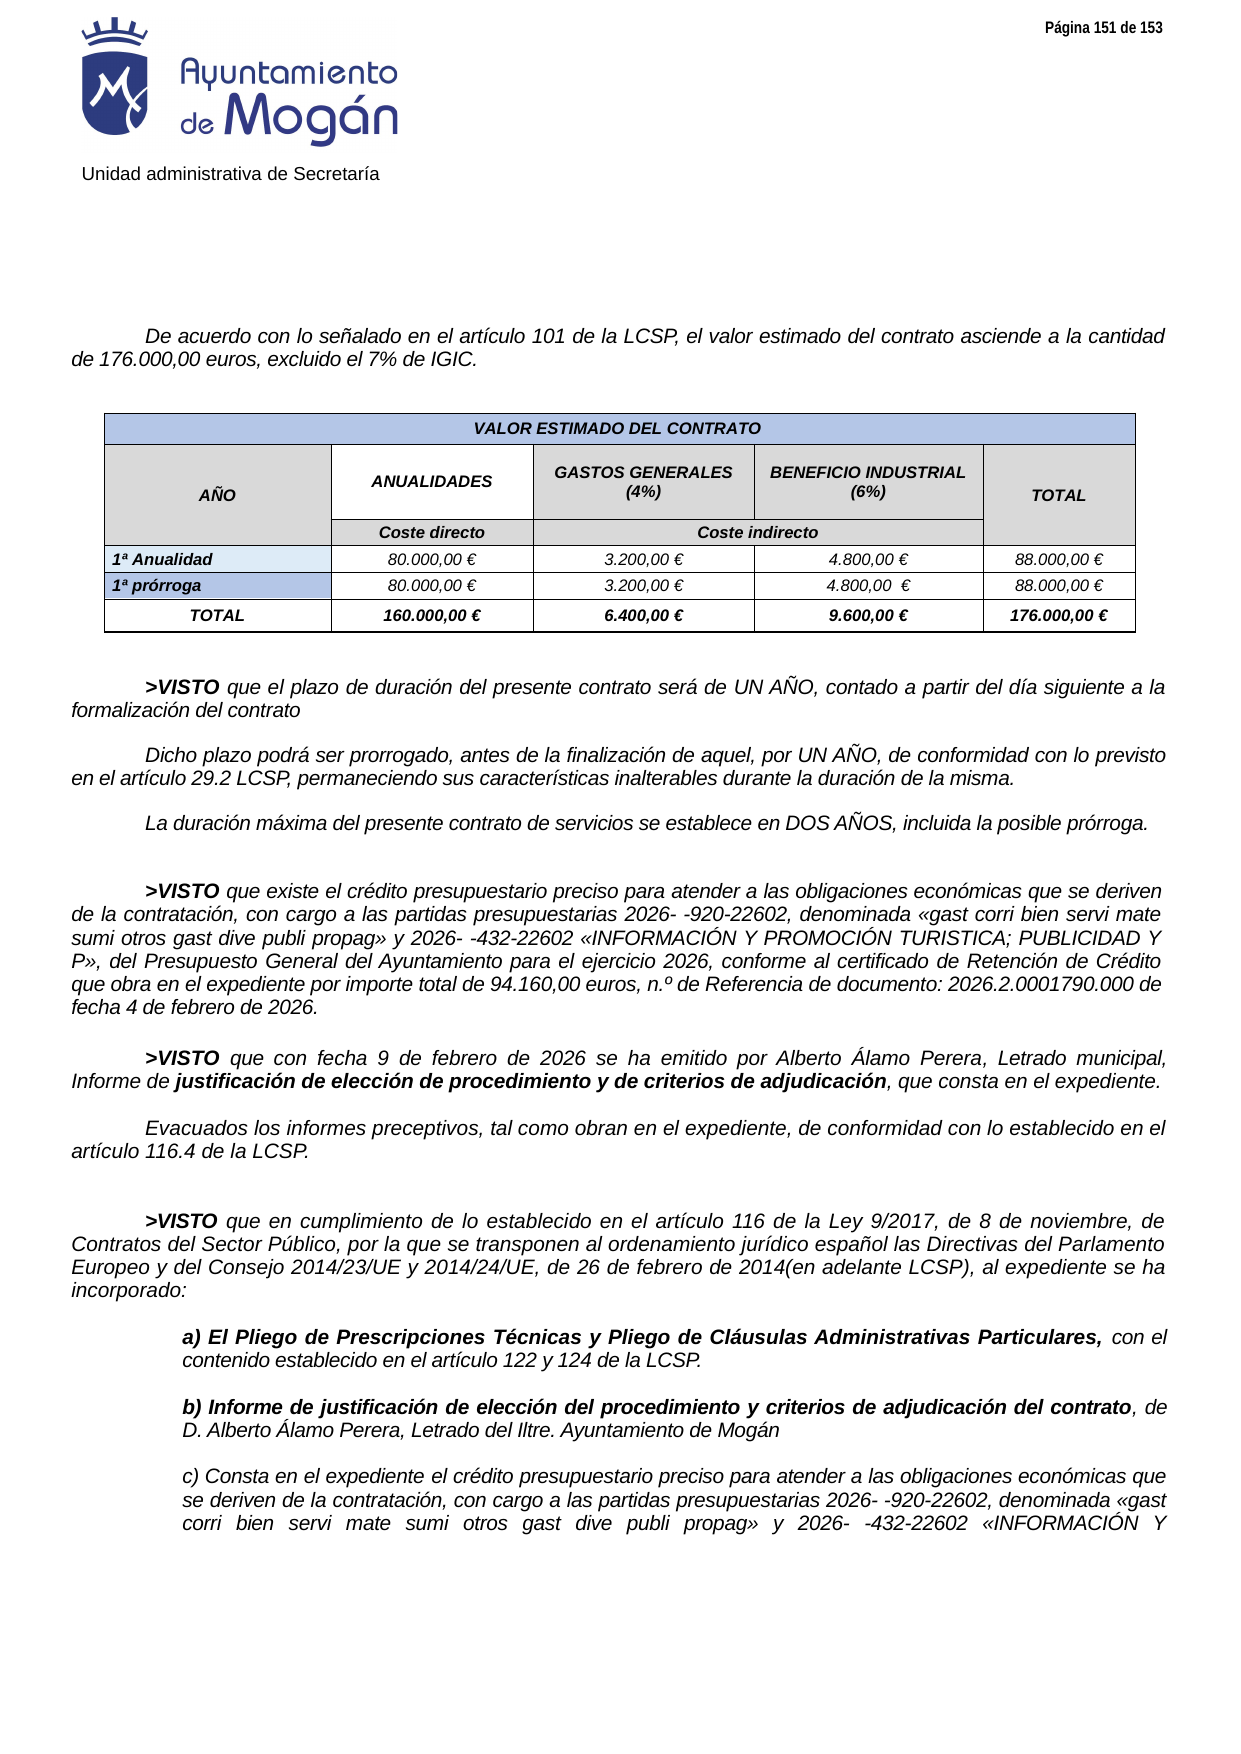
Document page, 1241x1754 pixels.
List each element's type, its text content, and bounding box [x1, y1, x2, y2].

list a) El Pliego de Prescripciones Técnicas y Pliego de Cláusulas Administrativas Particulares, con el contenido establecido en el artículo 122 y 124 de la LCSP. [144, 1326, 1169, 1372]
table_cell BENEFICIO INDUSTRIAL (6%) [755, 445, 983, 519]
table_cell Coste directo [332, 520, 533, 545]
table_cell ANUALIDADES [332, 445, 533, 519]
table_cell TOTAL [984, 445, 1135, 545]
table_cell 176.000,00 € [984, 600, 1135, 631]
table_cell GASTOS GENERALES (4%) [534, 445, 754, 519]
table_header VALOR ESTIMADO DEL CONTRATO [105, 414, 1135, 444]
table_cell AÑO [105, 445, 331, 545]
table_cell 1ª prórroga [105, 573, 331, 598]
table_cell 9.600,00 € [755, 600, 983, 631]
text La duración máxima del presente contrato de servicios se establece en DOS AÑOS, incluida la posible prórroga. [71, 812, 1169, 835]
table_cell 80.000,00 € [332, 573, 533, 598]
table_cell 1ª Anualidad [105, 546, 331, 572]
table_cell 160.000,00 € [332, 600, 533, 631]
table_cell 80.000,00 € [332, 546, 533, 572]
text >VISTO que existe el crédito presupuestario preciso para atender a las obligaciones económicas que se deriven de la contratación, con cargo a las partidas presupuestarias 2026- -920-22602, denominada «gast corri bien servi mate sumi otros gast dive publi propag» y 2026- -432-22602 «INFORMACIÓN Y PROMOCIÓN TURISTICA; PUBLICIDAD Y P», del Presupuesto General del Ayuntamiento para el ejercicio 2026, conforme al certificado de Retención de Crédito que obra en el expediente por importe total de 94.160,00 euros, n.º de Referencia de documento: 2026.2.0001790.000 de fecha 4 de febrero de 2026. [71, 879, 1164, 1019]
table_cell 88.000,00 € [984, 573, 1135, 598]
table_cell 88.000,00 € [984, 546, 1135, 572]
table_cell 6.400,00 € [534, 600, 754, 631]
list c) Consta en el expediente el crédito presupuestario preciso para atender a las obligaciones económicas que se deriven de la contratación, con cargo a las partidas presupuestarias 2026- -920-22602, denominada «gast corri bien servi mate sumi otros gast dive publi propag» y 2026- -432-22602 «INFORMACIÓN Y [144, 1465, 1169, 1534]
table_cell 3.200,00 € [534, 573, 754, 598]
text Dicho plazo podrá ser prorrogado, antes de la finalización de aquel, por UN AÑO, de conformidad con lo previsto en el artículo 29.2 LCSP, permaneciendo sus características inalterables durante la duración de la misma. [71, 743, 1169, 790]
table_cell 3.200,00 € [534, 546, 754, 572]
picture [81, 17, 398, 153]
table_cell Coste indirecto [534, 520, 983, 545]
text >VISTO que con fecha 9 de febrero de 2026 se ha emitido por Alberto Álamo Perera, Letrado municipal, Informe de justificación de elección de procedimiento y de criterios de adjudicación, que consta en el expediente. [71, 1047, 1169, 1093]
list b) Informe de justificación de elección del procedimiento y criterios de adjudicación del contrato, de D. Alberto Álamo Perera, Letrado del Iltre. Ayuntamiento de Mogán [144, 1395, 1169, 1442]
table_cell TOTAL [105, 600, 331, 631]
text Evacuados los informes preceptivos, tal como obran en el expediente, de conformidad con lo establecido en el artículo 116.4 de la LCSP. [71, 1116, 1169, 1163]
text >VISTO que el plazo de duración del presente contrato será de UN AÑO, contado a partir del día siguiente a la formalización del contrato [71, 676, 1169, 722]
table_cell 4.800,00 € [755, 573, 983, 598]
text De acuerdo con lo señalado en el artículo 101 de la LCSP, el valor estimado del contrato asciende a la cantidad de 176.000,00 euros, excluido el 7% de IGIC. [71, 324, 1169, 371]
table_cell 4.800,00 € [755, 546, 983, 572]
text >VISTO que en cumplimiento de lo establecido en el artículo 116 de la Ley 9/2017, de 8 de noviembre, de Contratos del Sector Público, por la que se transponen al ordenamiento jurídico español las Directivas del Parlamento Europeo y del Consejo 2014/23/UE y 2014/24/UE, de 26 de febrero de 2014(en adelante LCSP), al expediente se ha incorporado: [71, 1209, 1169, 1302]
